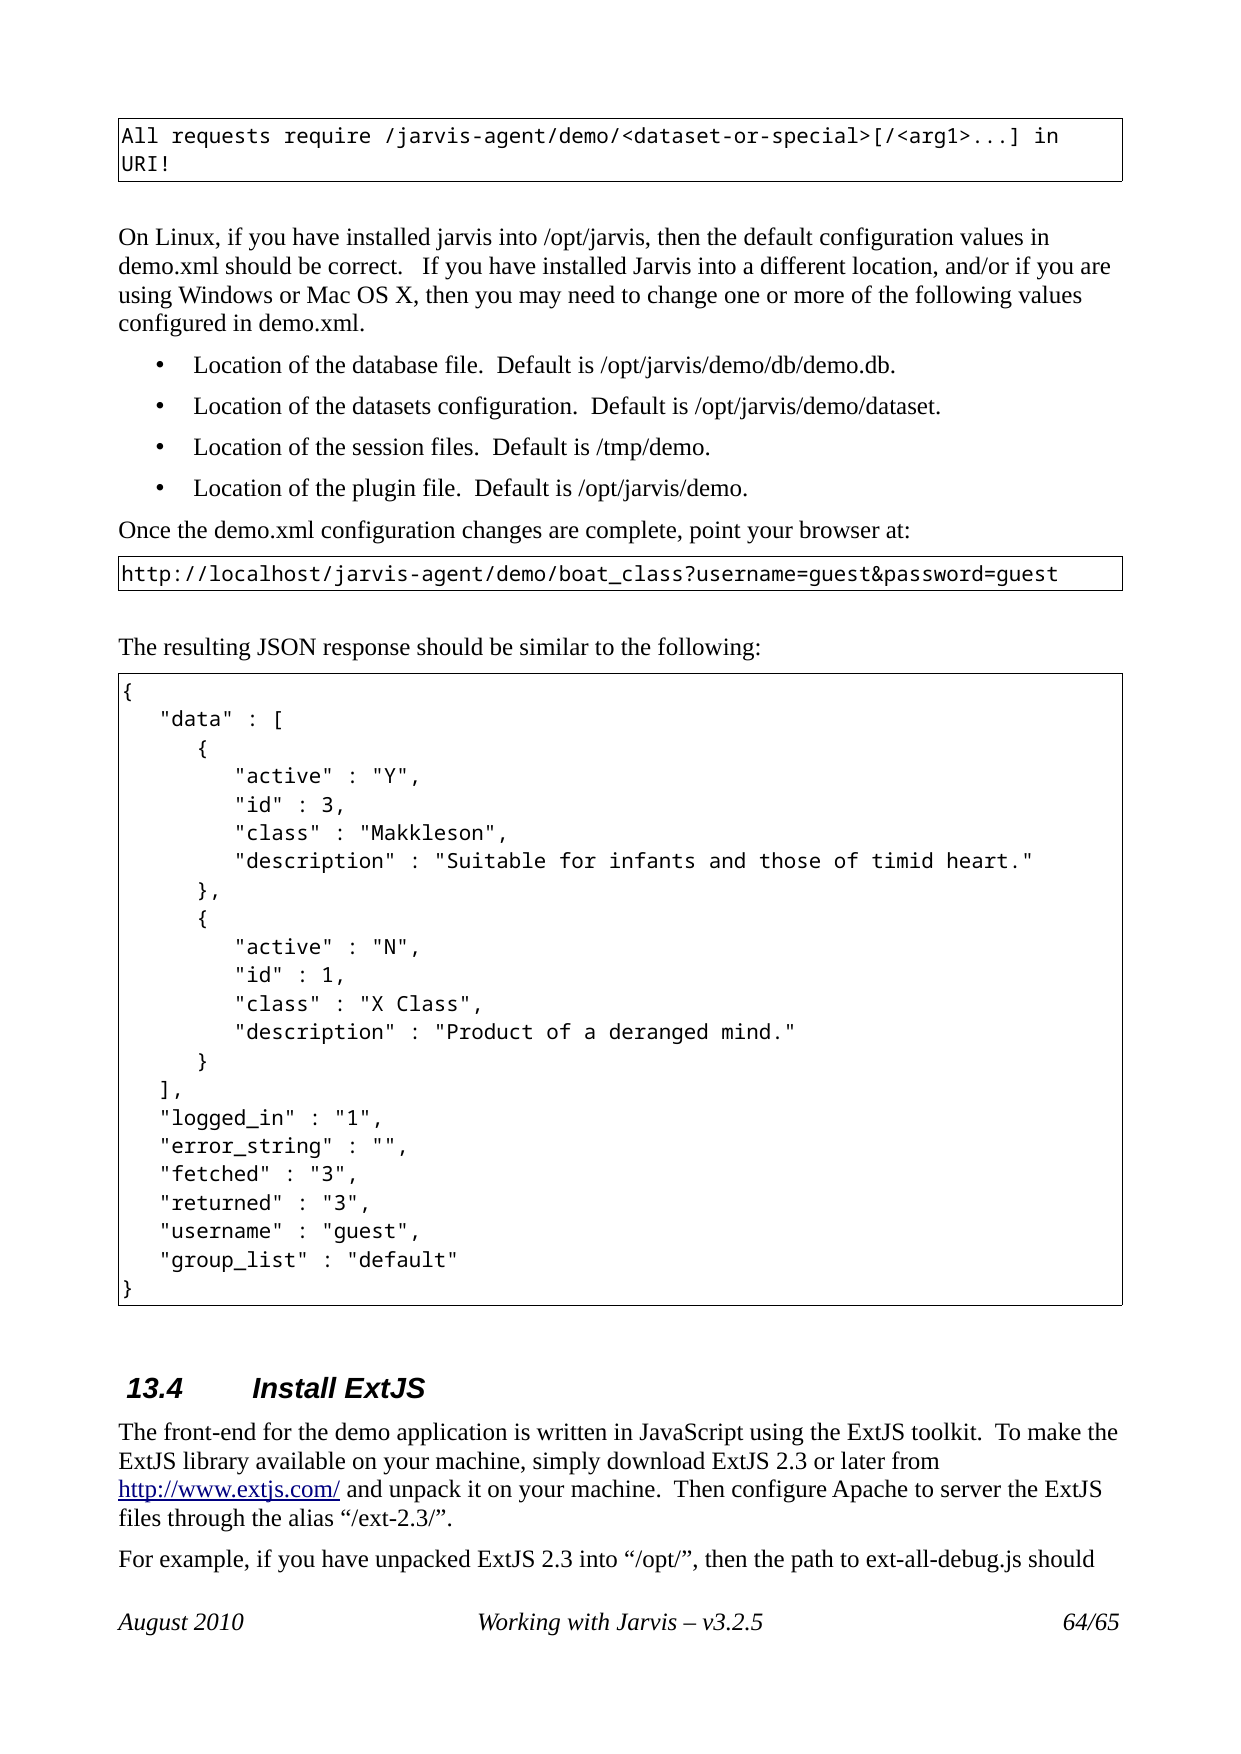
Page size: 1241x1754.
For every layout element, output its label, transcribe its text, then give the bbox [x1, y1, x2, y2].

text } [119, 1043, 1122, 1071]
list Location of the datasets configuration. Default is /opt/jarvis/demo/dataset. [156, 391, 1122, 420]
text "id" : 3, [119, 787, 1122, 815]
subtitle Install ExtJS [118, 1371, 1122, 1404]
text "class" : "Makkleson", [119, 815, 1122, 844]
text The resulting JSON response should be similar to the following: [118, 632, 1122, 661]
text "id" : 1, [119, 957, 1122, 986]
text } [119, 1270, 1122, 1305]
list Location of the session files. Default is /tmp/demo. [156, 432, 1122, 461]
list Location of the plugin file. Default is /opt/jarvis/demo. [156, 473, 1122, 502]
text For example, if you have unpacked ExtJS 2.3 into “/opt/”, then the path to ext-all-debug.js should [118, 1544, 1122, 1573]
text "username" : "guest", [119, 1213, 1122, 1242]
text "description" : "Product of a deranged mind." [119, 1014, 1122, 1043]
text "active" : "Y", [119, 758, 1122, 787]
text The front-end for the demo application is written in JavaScript using the ExtJS toolkit. To make the ExtJS library available on your machine, simply download ExtJS 2.3 or later from http://www.extjs.com/ and unpack it on your machine. Then configure Apache to server the ExtJS files through the alias “/ext-2.3/”. [118, 1417, 1122, 1532]
text "data" : [ [119, 701, 1122, 730]
text "description" : "Suitable for infants and those of timid heart." [119, 844, 1122, 872]
text All requests require /jarvis-agent/demo/<dataset-or-special>[/<arg1>...] in URI! [119, 119, 1122, 181]
text "returned" : "3", [119, 1185, 1122, 1213]
text ], [119, 1071, 1122, 1099]
text On Linux, if you have installed jarvis into /opt/jarvis, then the default configuration values in demo.xml should be correct. If you have installed Jarvis into a different location, and/or if you are using Windows or Mac OS X, then you may need to change one or more of the following values configured in demo.xml. [118, 222, 1122, 337]
text { [119, 901, 1122, 929]
text "error_string" : "", [119, 1128, 1122, 1156]
text { [119, 674, 1122, 701]
text "active" : "N", [119, 929, 1122, 957]
text "group_list" : "default" [119, 1242, 1122, 1270]
text http://localhost/jarvis-agent/demo/boat_class?username=guest&password=guest [119, 557, 1122, 590]
text Once the demo.xml configuration changes are complete, point your browser at: [118, 515, 1122, 543]
text { [119, 730, 1122, 758]
text }, [119, 872, 1122, 901]
text "fetched" : "3", [119, 1156, 1122, 1185]
text "class" : "X Class", [119, 986, 1122, 1014]
text "logged_in" : "1", [119, 1099, 1122, 1128]
list Location of the database file. Default is /opt/jarvis/demo/db/demo.db. [156, 350, 1122, 378]
